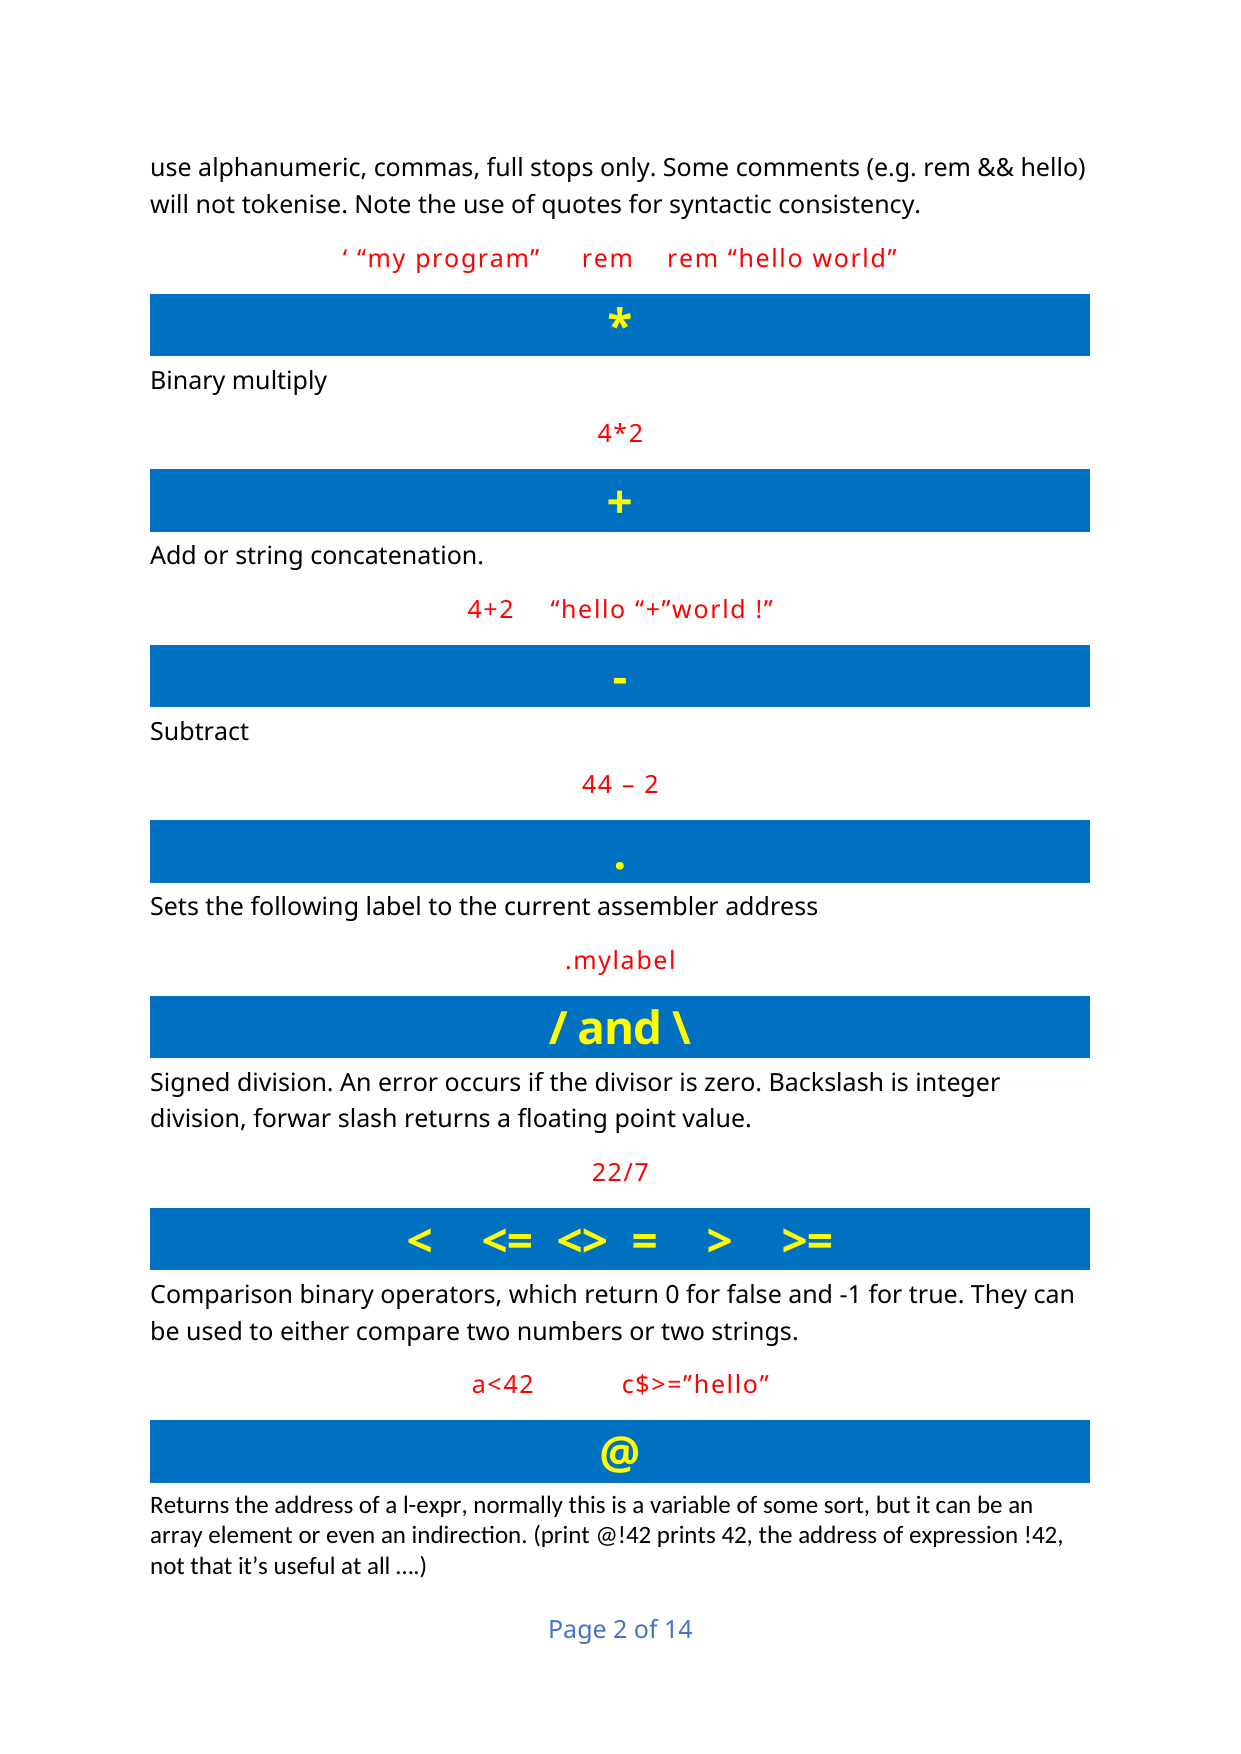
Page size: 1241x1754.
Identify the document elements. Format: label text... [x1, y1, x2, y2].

subtitle 4+2 “Hello “+”World !” [150, 591, 1090, 625]
text Subtract [150, 713, 1090, 747]
title + [150, 469, 1090, 532]
text Binary multiply [150, 362, 1090, 396]
text Add or string concatenation. [150, 538, 1090, 572]
text Sets the following label to the current assembler address [150, 889, 1090, 923]
subtitle A<42 c$>=”Hello” [150, 1367, 1090, 1401]
text use alphanumeric, commas, full stops only. Some comments (e.g. rem && hello) will not tokenise. Note the use of quotes for syntactic consistency. [150, 150, 1090, 221]
subtitle 22/7 [150, 1154, 1090, 1189]
subtitle ‘ “My Program” Rem rem “Hello world” [150, 240, 1090, 274]
subtitle 4*2 [150, 416, 1090, 450]
title < <= <> = > >= [150, 1208, 1090, 1270]
title - [150, 645, 1090, 707]
title @ [150, 1420, 1090, 1483]
subtitle 44 – 2 [150, 767, 1090, 801]
subtitle .myLabel [150, 942, 1090, 976]
title / and \ [150, 996, 1090, 1058]
title * [150, 294, 1090, 356]
text Returns the address of a l-expr, normally this is a variable of some sort, but it can be an array element or even an indirection. (print @!42 prints 42, the address of expression !42, not that it’s useful at all ….) [150, 1489, 1090, 1581]
text Signed division. An error occurs if the divisor is zero. Backslash is integer division, forwar slash returns a floating point value. [150, 1064, 1090, 1135]
text Comparison binary operators, which return 0 for false and -1 for true. They can be used to either compare two numbers or two strings. [150, 1277, 1090, 1347]
title . [150, 820, 1090, 883]
